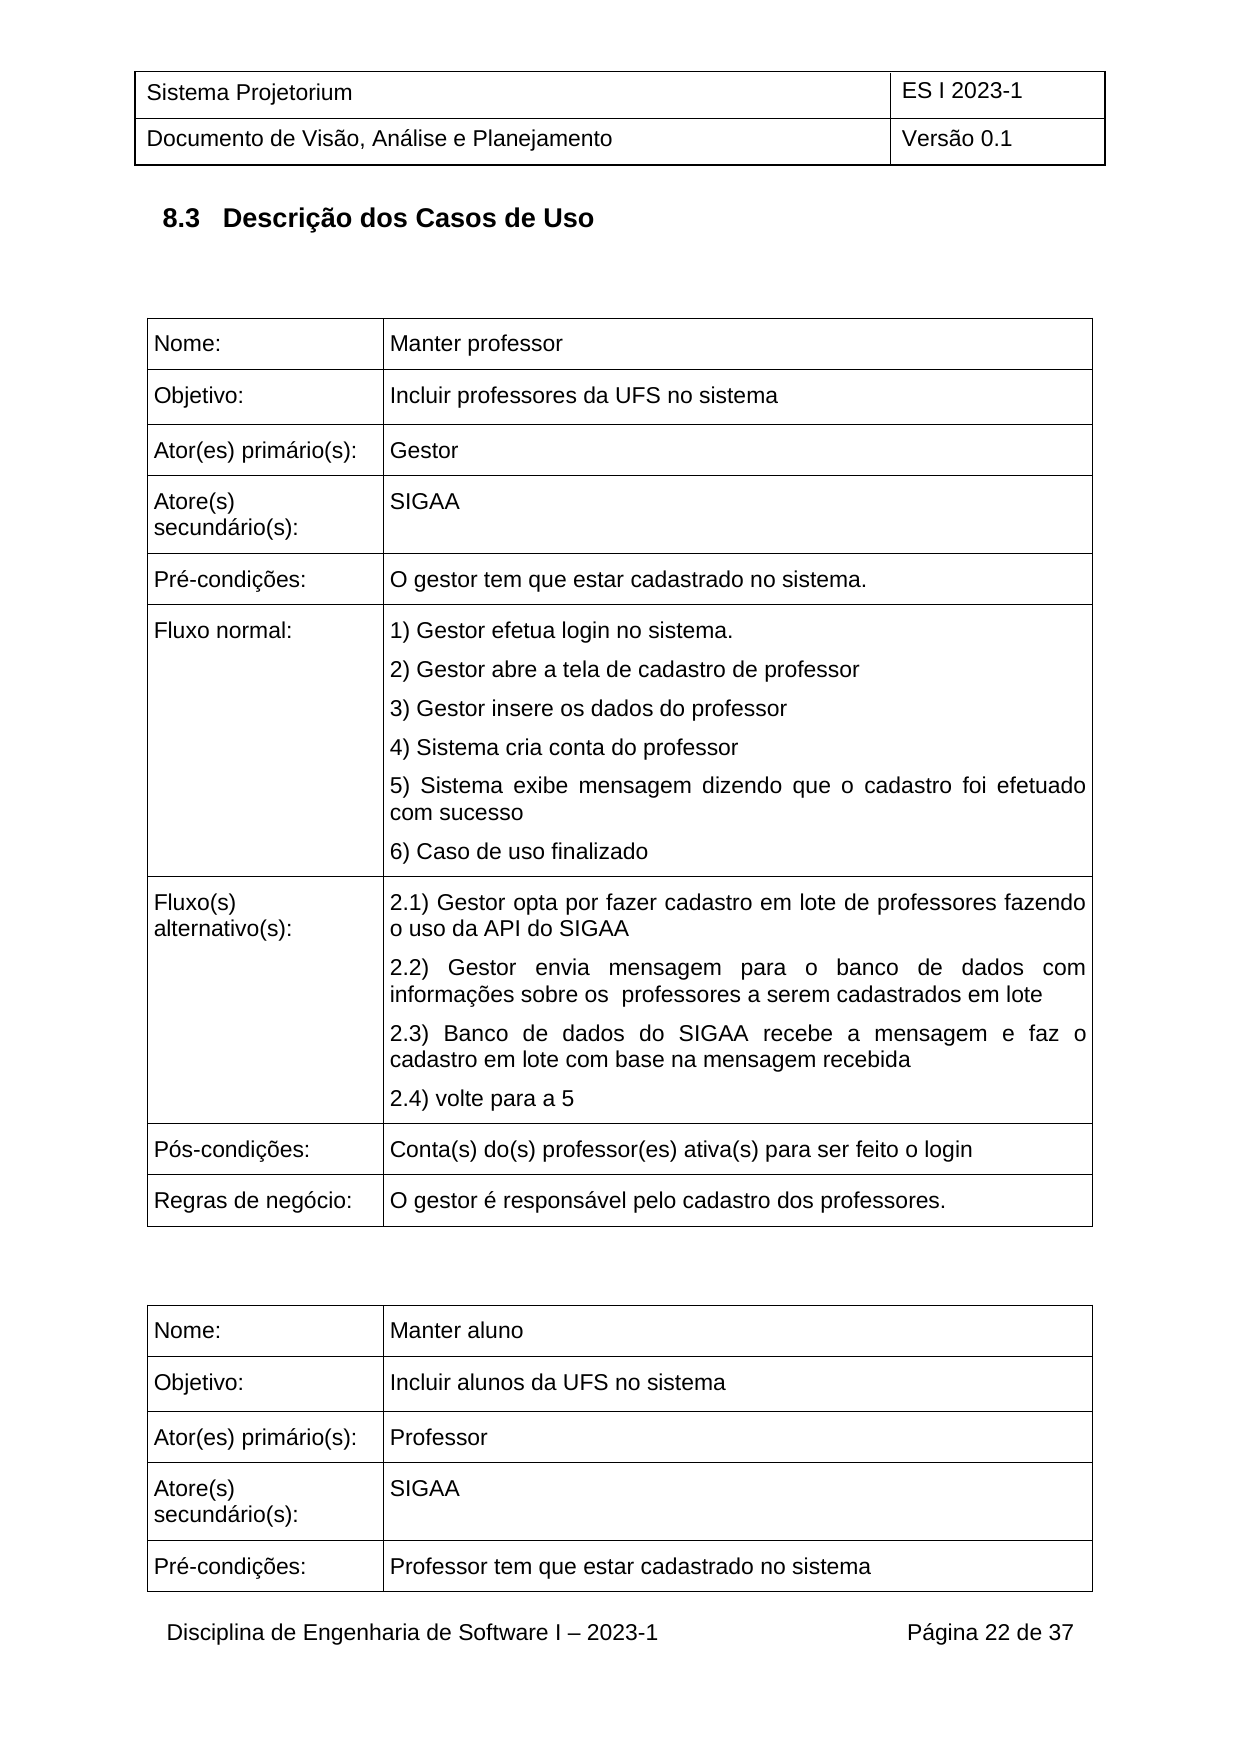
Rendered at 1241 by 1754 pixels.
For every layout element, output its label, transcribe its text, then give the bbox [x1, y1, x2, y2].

subtitle Descrição dos Casos de Uso [162, 202, 1092, 233]
table_cell Ator(es) primário(s): [148, 1412, 383, 1462]
table_cell Objetivo: [148, 1357, 383, 1411]
table_cell O gestor tem que estar cadastrado no sistema. [384, 554, 1092, 604]
table_cell Fluxo normal: [148, 605, 383, 876]
table_cell Professor tem que estar cadastrado no sistema [384, 1541, 1092, 1591]
table_cell SIGAA [384, 1463, 1092, 1540]
table_cell Conta(s) do(s) professor(es) ativa(s) para ser feito o login [384, 1124, 1092, 1174]
table_cell Incluir professores da UFS no sistema [384, 370, 1092, 424]
table_cell Pós-condições: [148, 1124, 383, 1174]
table_cell Pré-condições: [148, 554, 383, 604]
table_cell Objetivo: [148, 370, 383, 424]
table_cell Pré-condições: [148, 1541, 383, 1591]
table_header Manter aluno [384, 1306, 1092, 1356]
table_cell Incluir alunos da UFS no sistema [384, 1357, 1092, 1411]
table_header Manter professor [384, 319, 1092, 369]
table_cell 2.1) Gestor opta por fazer cadastro em lote de professores fazendo o uso da API do SIGAA 2.2) Gestor envia mensagem para o banco de dados com informações sobre os professores a serem cadastrados em lote 2.3) Banco de dados do SIGAA recebe a mensagem e faz o cadastro em lote com base na mensagem recebida 2.4) volte para a 5 [384, 877, 1092, 1123]
table_cell Ator(es) primário(s): [148, 425, 383, 475]
table_cell Atore(s) secundário(s): [148, 476, 383, 553]
table_cell O gestor é responsável pelo cadastro dos professores. [384, 1175, 1092, 1226]
table_header Nome: [148, 319, 383, 369]
table_cell 1) Gestor efetua login no sistema. 2) Gestor abre a tela de cadastro de professor 3) Gestor insere os dados do professor 4) Sistema cria conta do professor 5) Sistema exibe mensagem dizendo que o cadastro foi efetuado com sucesso 6) Caso de uso finalizado [384, 605, 1092, 876]
table_cell Fluxo(s) alternativo(s): [148, 877, 383, 1123]
table_cell Regras de negócio: [148, 1175, 383, 1226]
table_header Nome: [148, 1306, 383, 1356]
table_cell Professor [384, 1412, 1092, 1462]
table_cell Atore(s) secundário(s): [148, 1463, 383, 1540]
table_cell Gestor [384, 425, 1092, 475]
table_cell SIGAA [384, 476, 1092, 553]
